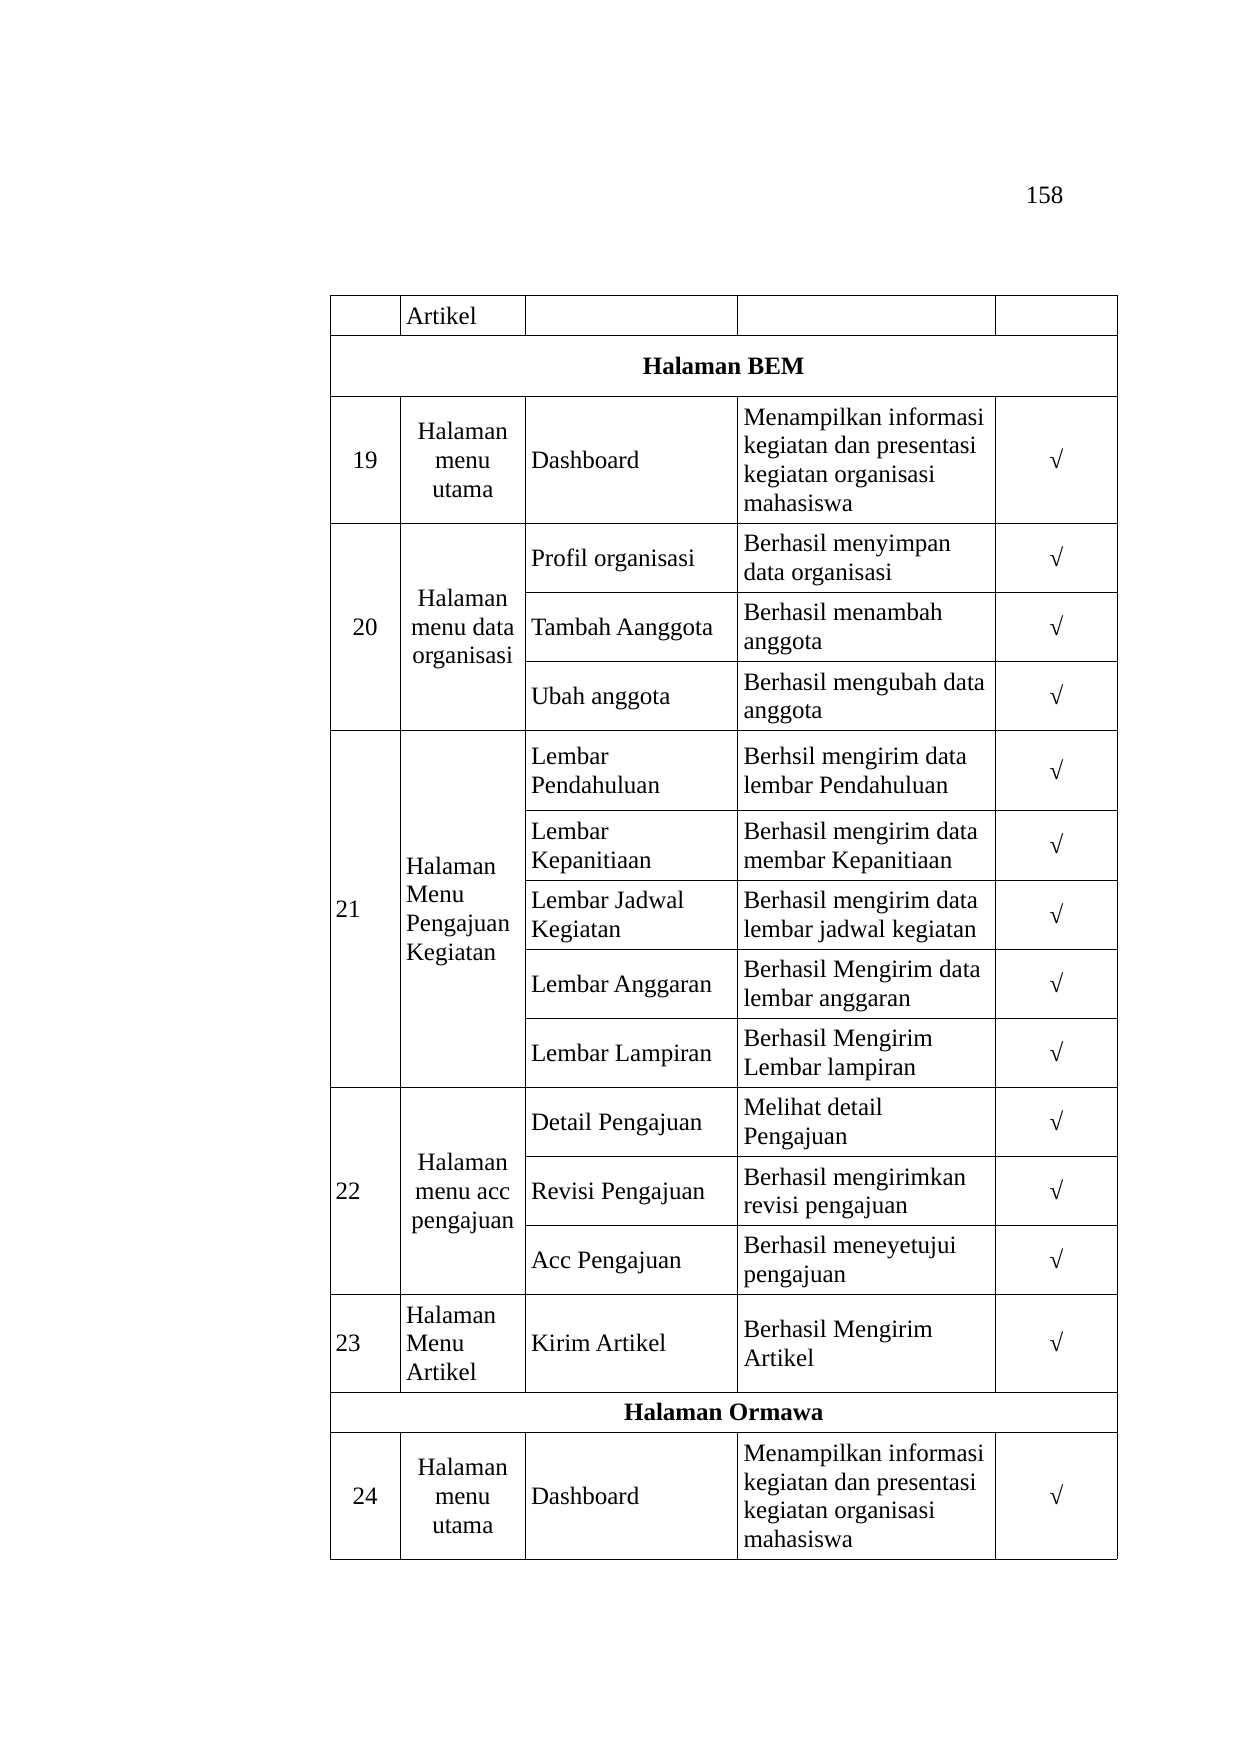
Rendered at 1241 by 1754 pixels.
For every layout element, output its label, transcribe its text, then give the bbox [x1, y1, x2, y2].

table_cell Lembar Kepanitiaan [526, 811, 737, 879]
table_cell Menampilkan informasi kegiatan dan presentasi kegiatan organisasi mahasiswa [738, 1433, 995, 1558]
table_cell Berhasil mengubah data anggota [738, 662, 995, 730]
table_cell Berhasil menyimpan data organisasi [738, 524, 995, 592]
table_cell Lembar Lampiran [526, 1019, 737, 1087]
table_cell √ [996, 1226, 1117, 1294]
table_cell √ [996, 1157, 1117, 1225]
table_cell 21 [331, 731, 400, 1087]
table_cell Detail Pengajuan [526, 1088, 737, 1156]
table_cell Berhasil meneyetujui pengajuan [738, 1226, 995, 1294]
table_cell √ [996, 731, 1117, 810]
table_cell √ [996, 881, 1117, 948]
table_cell √ [996, 1433, 1117, 1558]
table_cell √ [996, 662, 1117, 730]
table_cell Lembar Pendahuluan [526, 731, 737, 810]
table_cell Berhasil Mengirim data lembar anggaran [738, 950, 995, 1018]
table_cell √ [996, 593, 1117, 661]
table_cell Lembar Jadwal Kegiatan [526, 881, 737, 948]
table_cell [331, 296, 400, 335]
table_cell Berhsil mengirim data lembar Pendahuluan [738, 731, 995, 810]
table_cell Halaman BEM [331, 336, 1117, 396]
table_cell √ [996, 1295, 1117, 1392]
table_cell Berhasil mengirimkan revisi pengajuan [738, 1157, 995, 1225]
table_cell 20 [331, 524, 400, 730]
table_cell Lembar Anggaran [526, 950, 737, 1018]
table_cell 24 [331, 1433, 400, 1558]
table_cell Halaman menu utama [401, 1433, 525, 1558]
table_cell Berhasil mengirim data lembar jadwal kegiatan [738, 881, 995, 948]
table_cell [738, 296, 995, 335]
table_cell Ubah anggota [526, 662, 737, 730]
table_cell Dashboard [526, 1433, 737, 1558]
table_cell √ [996, 397, 1117, 523]
table_cell 19 [331, 397, 400, 523]
table_cell 23 [331, 1295, 400, 1392]
table_cell Halaman Menu Pengajuan Kegiatan [401, 731, 525, 1087]
table_cell Artikel [401, 296, 525, 335]
table_cell Profil organisasi [526, 524, 737, 592]
table_cell Dashboard [526, 397, 737, 523]
table_cell [526, 296, 737, 335]
table_cell Berhasil mengirim data membar Kepanitiaan [738, 811, 995, 879]
table_cell Berhasil Mengirim Artikel [738, 1295, 995, 1392]
table_cell √ [996, 1019, 1117, 1087]
table_cell √ [996, 1088, 1117, 1156]
table_cell [996, 296, 1117, 335]
table_cell √ [996, 524, 1117, 592]
table_cell Tambah Aanggota [526, 593, 737, 661]
table_cell Halaman Menu Artikel [401, 1295, 525, 1392]
table_cell √ [996, 811, 1117, 879]
table_cell Revisi Pengajuan [526, 1157, 737, 1225]
table_cell Melihat detail Pengajuan [738, 1088, 995, 1156]
table_cell Halaman menu utama [401, 397, 525, 523]
table_cell Halaman menu data organisasi [401, 524, 525, 730]
table_cell Berhasil menambah anggota [738, 593, 995, 661]
table_cell Menampilkan informasi kegiatan dan presentasi kegiatan organisasi mahasiswa [738, 397, 995, 523]
table_cell Berhasil Mengirim Lembar lampiran [738, 1019, 995, 1087]
table_cell √ [996, 950, 1117, 1018]
table_cell Acc Pengajuan [526, 1226, 737, 1294]
table_cell Halaman menu acc pengajuan [401, 1088, 525, 1294]
table_cell Halaman Ormawa [331, 1393, 1117, 1432]
table_cell 22 [331, 1088, 400, 1294]
table_cell Kirim Artikel [526, 1295, 737, 1392]
